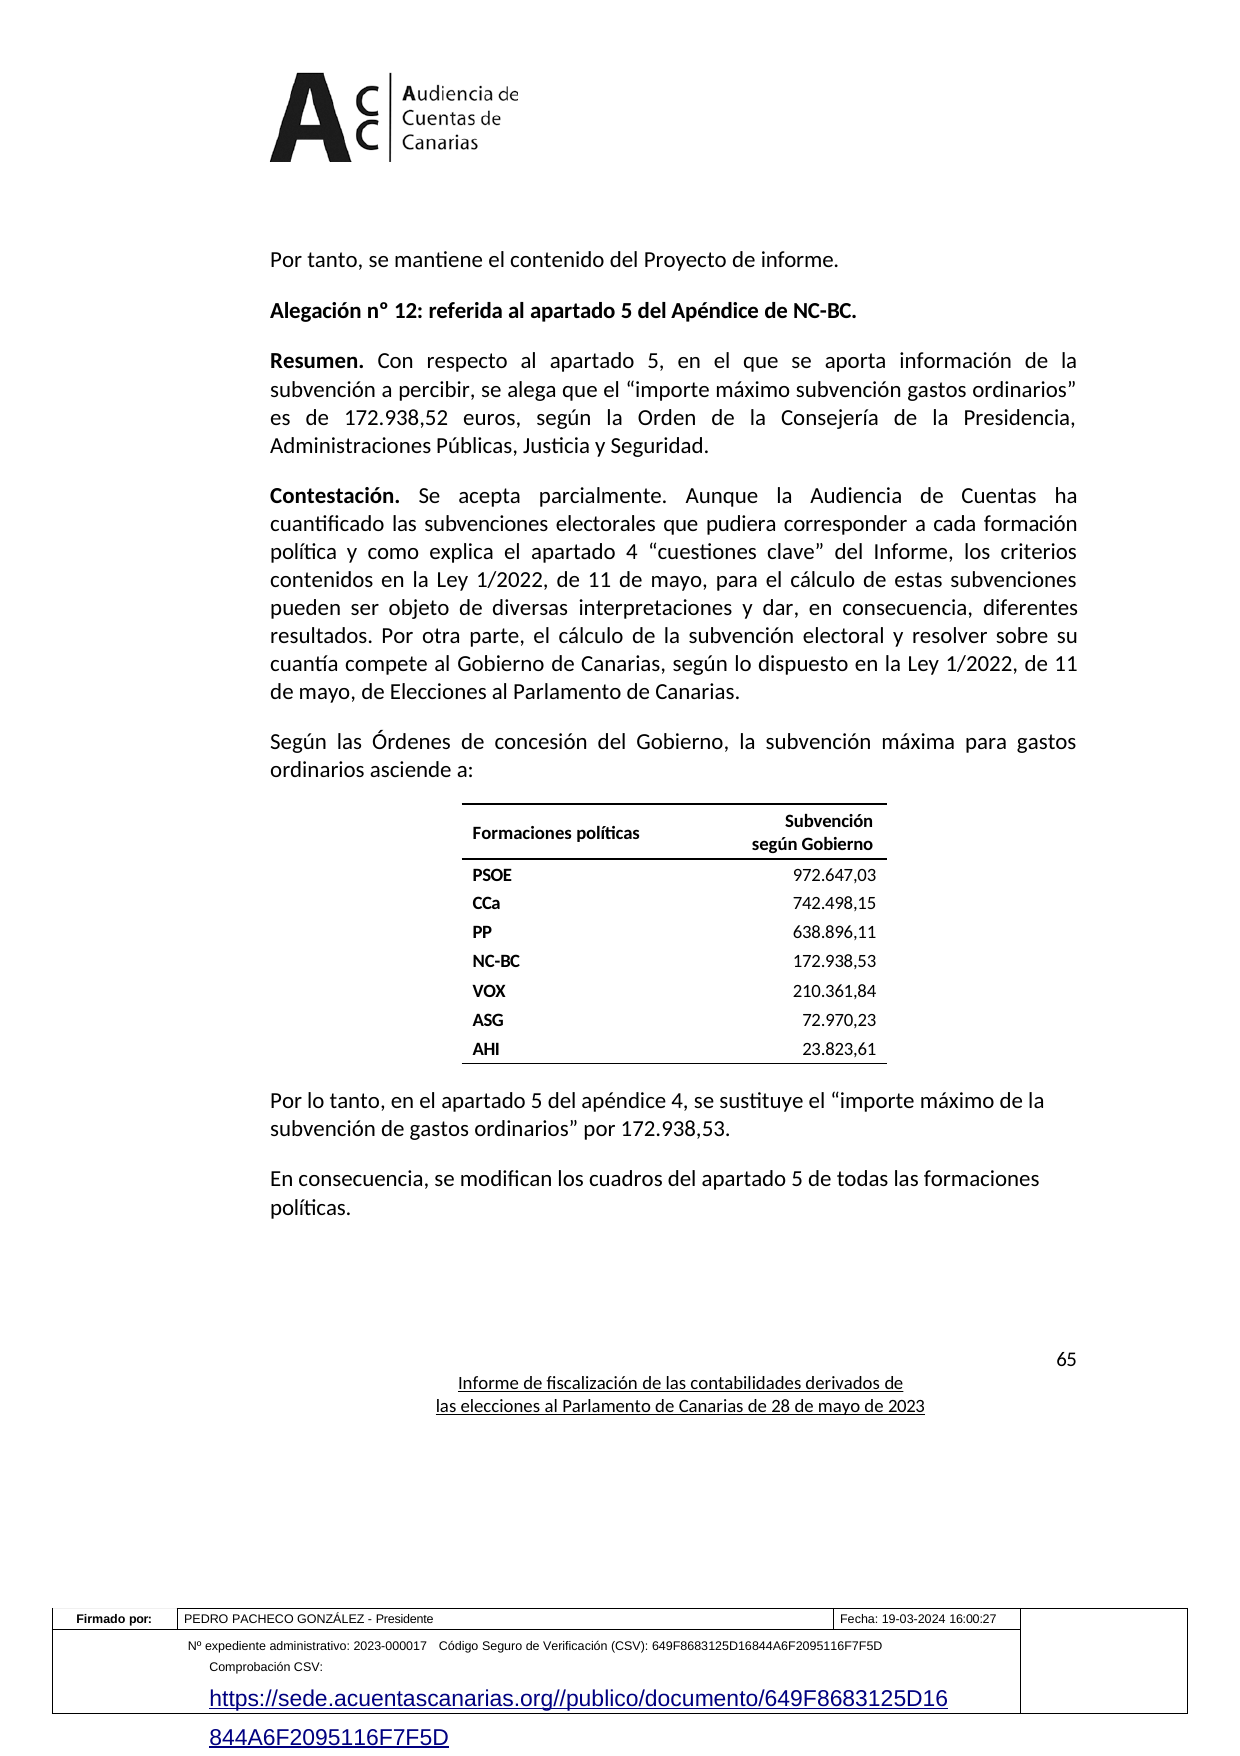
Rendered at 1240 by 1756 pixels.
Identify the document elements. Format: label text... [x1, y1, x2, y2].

table_cell 638.896,11 [698, 919, 887, 948]
table_cell 23.823,61 [698, 1036, 887, 1063]
text En consecuencia, se modifican los cuadros del apartado 5 de todas las formaciones políticas. [270, 1164, 1086, 1221]
table_cell 210.361,84 [698, 978, 887, 1007]
table_cell AHI [462, 1036, 697, 1063]
table_cell 72.970,23 [698, 1007, 887, 1036]
table_cell 742.498,15 [698, 889, 887, 919]
table_header Subvención según Gobierno [698, 805, 887, 858]
table_cell 172.938,53 [698, 948, 887, 977]
table_cell 972.647,03 [698, 860, 887, 889]
table_cell PSOE [462, 860, 697, 889]
table_cell PP [462, 919, 697, 948]
table_cell VOX [462, 978, 697, 1007]
text Por lo tanto, en el apartado 5 del apéndice 4, se sustituye el “importe máximo de la subvención de gastos ordinarios” por 172.938,53. [270, 1086, 1086, 1142]
text Contestación. Se acepta parcialmente. Aunque la Audiencia de Cuentas ha cuantificado las subvenciones electorales que pudiera corresponder a cada formación política y como explica el apartado 4 “cuestiones clave” del Informe, los criterios contenidos en la Ley 1/2022, de 11 de mayo, para el cálculo de estas subvenciones pueden ser objeto de diversas interpretaciones y dar, en consecuencia, diferentes resultados. Por otra parte, el cálculo de la subvención electoral y resolver sobre su cuantía compete al Gobierno de Canarias, según lo dispuesto en la Ley 1/2022, de 11 de mayo, de Elecciones al Parlamento de Canarias. [270, 481, 1078, 705]
text Según las Órdenes de concesión del Gobierno, la subvención máxima para gastos ordinarios asciende a: [270, 727, 1078, 783]
subtitle Alegación nº 12: referida al apartado 5 del Apéndice de NC-BC. [270, 296, 1195, 324]
table_cell ASG [462, 1007, 697, 1036]
text Resumen. Con respecto al apartado 5, en el que se aporta información de la subvención a percibir, se alega que el “importe máximo subvención gastos ordinarios” es de 172.938,52 euros, según la Orden de la Consejería de la Presidencia, Administraciones Públicas, Justicia y Seguridad. [270, 347, 1078, 459]
table_cell NC-BC [462, 948, 697, 977]
text Por tanto, se mantiene el contenido del Proyecto de informe. [270, 245, 1195, 273]
table_header Formaciones políticas [462, 805, 697, 858]
table_cell CCa [462, 889, 697, 919]
